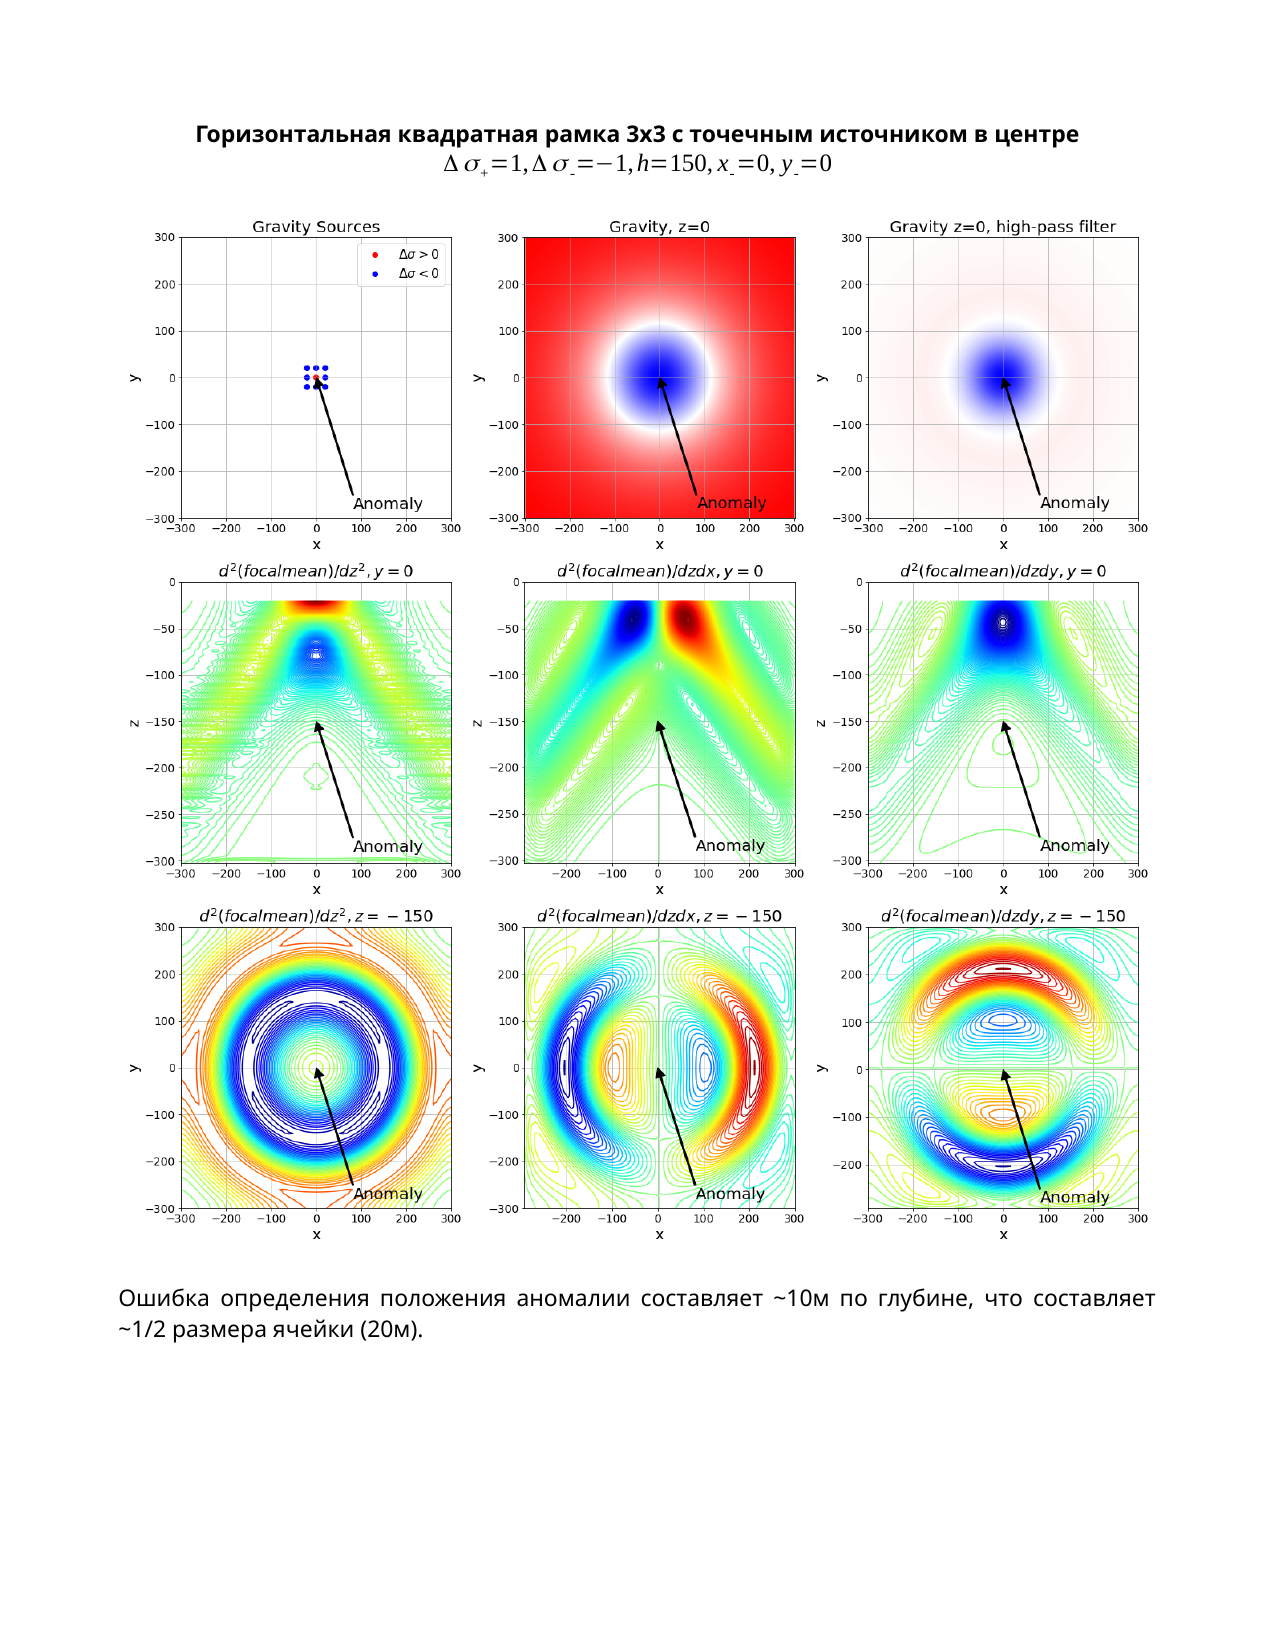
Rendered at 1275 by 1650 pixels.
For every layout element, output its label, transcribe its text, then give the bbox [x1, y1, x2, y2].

text Горизонтальная квадратная рамка 3x3 с точечным источником в центре [118, 118, 1157, 181]
text Ошибка определения положения аномалии составляет ~10м по глубине, что составляет ~1/2 размера ячейки (20м). [118, 1282, 1157, 1344]
picture [118, 212, 1157, 1251]
